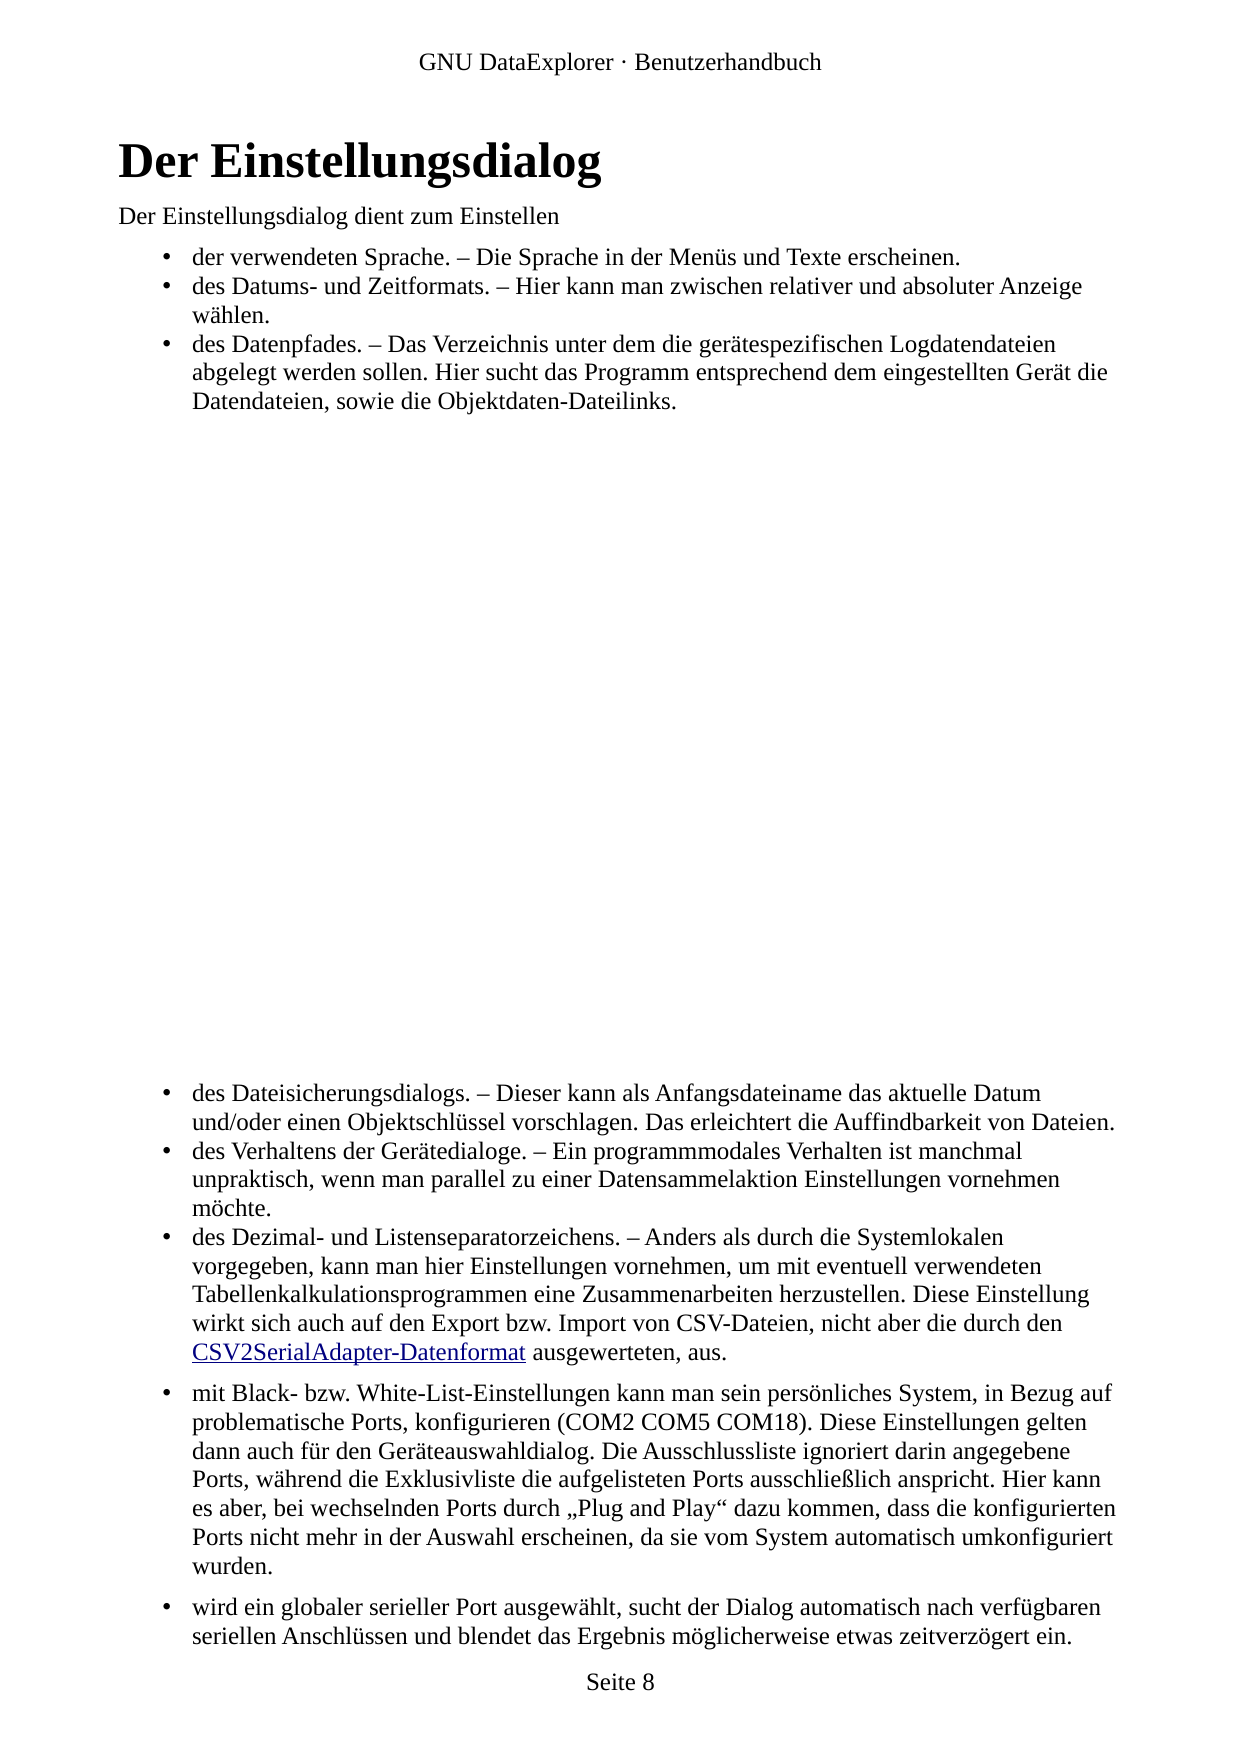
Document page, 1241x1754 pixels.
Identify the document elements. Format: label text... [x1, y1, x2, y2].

list des Datums- und Zeitformats. – Hier kann man zwischen relativer und absoluter Anzeige wählen. [162, 271, 1122, 329]
list mit Black- bzw. White-List-Einstellungen kann man sein persönliches System, in Bezug auf problematische Ports, konfigurieren (COM2 COM5 COM18). Diese Einstellungen gelten dann auch für den Geräteauswahldialog. Die Ausschlussliste ignoriert darin angegebene Ports, während die Exklusivliste die aufgelisteten Ports ausschließlich anspricht. Hier kann es aber, bei wechselnden Ports durch „Plug and Play“ dazu kommen, dass die konfigurierten Ports nicht mehr in der Auswahl erscheinen, da sie vom System automatisch umkonfiguriert wurden. [162, 1378, 1122, 1579]
text Der Einstellungsdialog dient zum Einstellen [118, 201, 1122, 230]
list des Dezimal- und Listenseparatorzeichens. – Anders als durch die Systemlokalen vorgegeben, kann man hier Einstellungen vornehmen, um mit eventuell verwendeten Tabellenkalkulationsprogrammen eine Zusammenarbeiten herzustellen. Diese Einstellung wirkt sich auch auf den Export bzw. Import von CSV-Dateien, nicht aber die durch den CSV2SerialAdapter-Datenformat ausgewerteten, aus. [162, 1222, 1122, 1366]
list der verwendeten Sprache. – Die Sprache in der Menüs und Texte erscheinen. [162, 242, 1122, 271]
list wird ein globaler serieller Port ausgewählt, sucht der Dialog automatisch nach verfügbaren seriellen Anschlüssen und blendet das Ergebnis möglicherweise etwas zeitverzögert ein. [162, 1592, 1122, 1649]
list des Verhaltens der Gerätedialoge. – Ein programmmodales Verhalten ist manchmal unpraktisch, wenn man parallel zu einer Datensammelaktion Einstellungen vornehmen möchte. [162, 1136, 1122, 1222]
list des Datenpfades. – Das Verzeichnis unter dem die gerätespezifischen Logdatendateien abgelegt werden sollen. Hier sucht das Programm entsprechend dem eingestellten Gerät die Datendateien, sowie die Objektdaten-Dateilinks. [162, 329, 1122, 1078]
subtitle Der Einstellungsdialog [118, 131, 1122, 189]
list des Dateisicherungsdialogs. – Dieser kann als Anfangsdateiname das aktuelle Datum und/oder einen Objektschlüssel vorschlagen. Das erleichtert die Auffindbarkeit von Dateien. [162, 1078, 1122, 1136]
